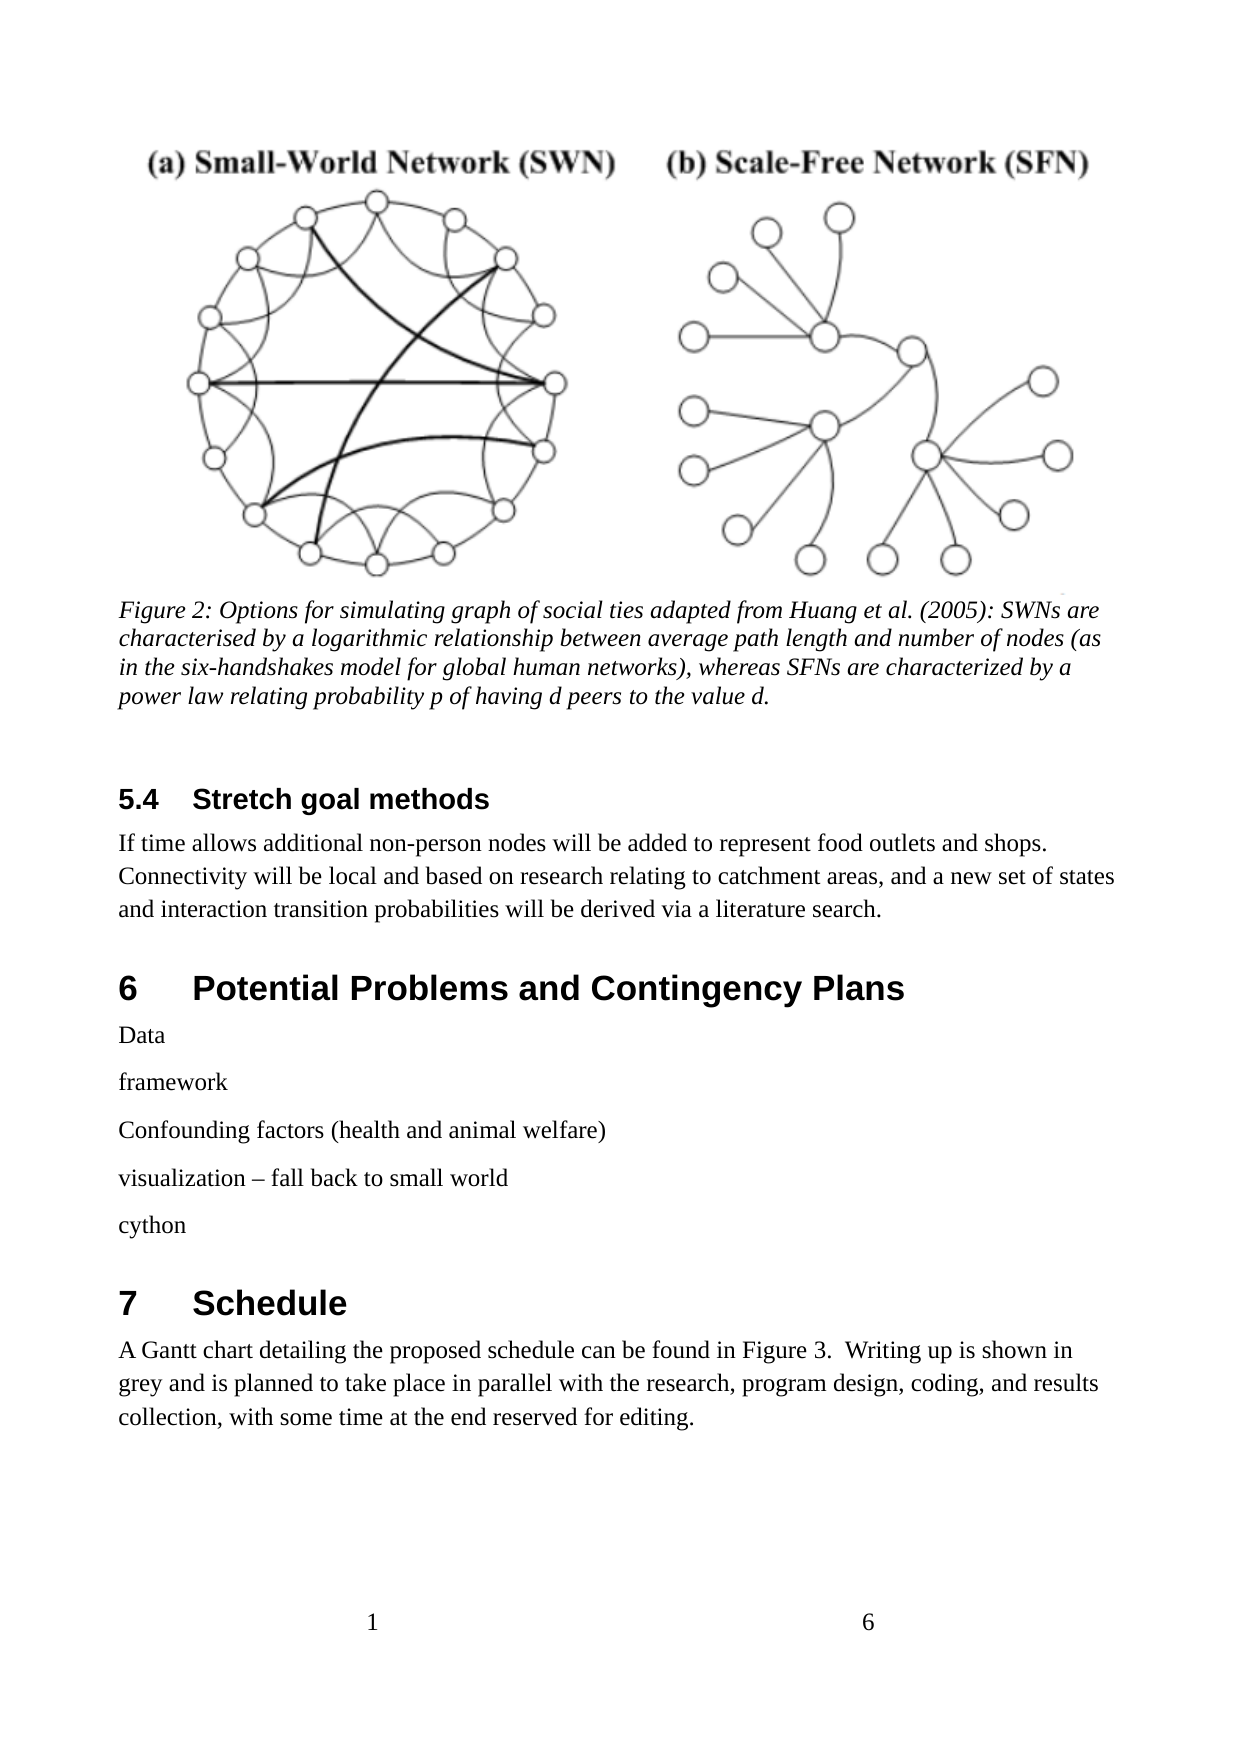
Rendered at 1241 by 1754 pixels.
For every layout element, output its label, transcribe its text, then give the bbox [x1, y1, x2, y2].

picture [118, 130, 1122, 595]
subtitle cython [118, 1210, 1122, 1239]
subtitle Confounding factors (health and animal welfare) [118, 1115, 1122, 1144]
subtitle visualization – fall back to small world [118, 1163, 1122, 1191]
subtitle A Gantt chart detailing the proposed schedule can be found in Figure 3. Writing up is shown in grey and is planned to take place in parallel with the research, program design, coding, and results collection, with some time at the end reserved for editing. [118, 1336, 1122, 1430]
subtitle Data [118, 1020, 1122, 1048]
subtitle framework [118, 1067, 1122, 1096]
subtitle If time allows additional non-person nodes will be added to represent food outlets and shops. Connectivity will be local and based on research relating to catchment areas, and a new set of states and interaction transition probabilities will be derived via a literature search. [118, 828, 1122, 923]
subtitle Stretch goal methods [118, 782, 1122, 816]
subtitle Potential Problems and Contingency Plans [118, 967, 1122, 1007]
subtitle Figure 2: Options for simulating graph of social ties adapted from Huang et al. (2005): SWNs are characterised by a logarithmic relationship between average path length and number of nodes (as in the six-handshakes model for global human networks), whereas SFNs are characterized by a power law relating probability p of having d peers to the value d. [118, 595, 1122, 710]
subtitle Schedule [118, 1283, 1122, 1323]
